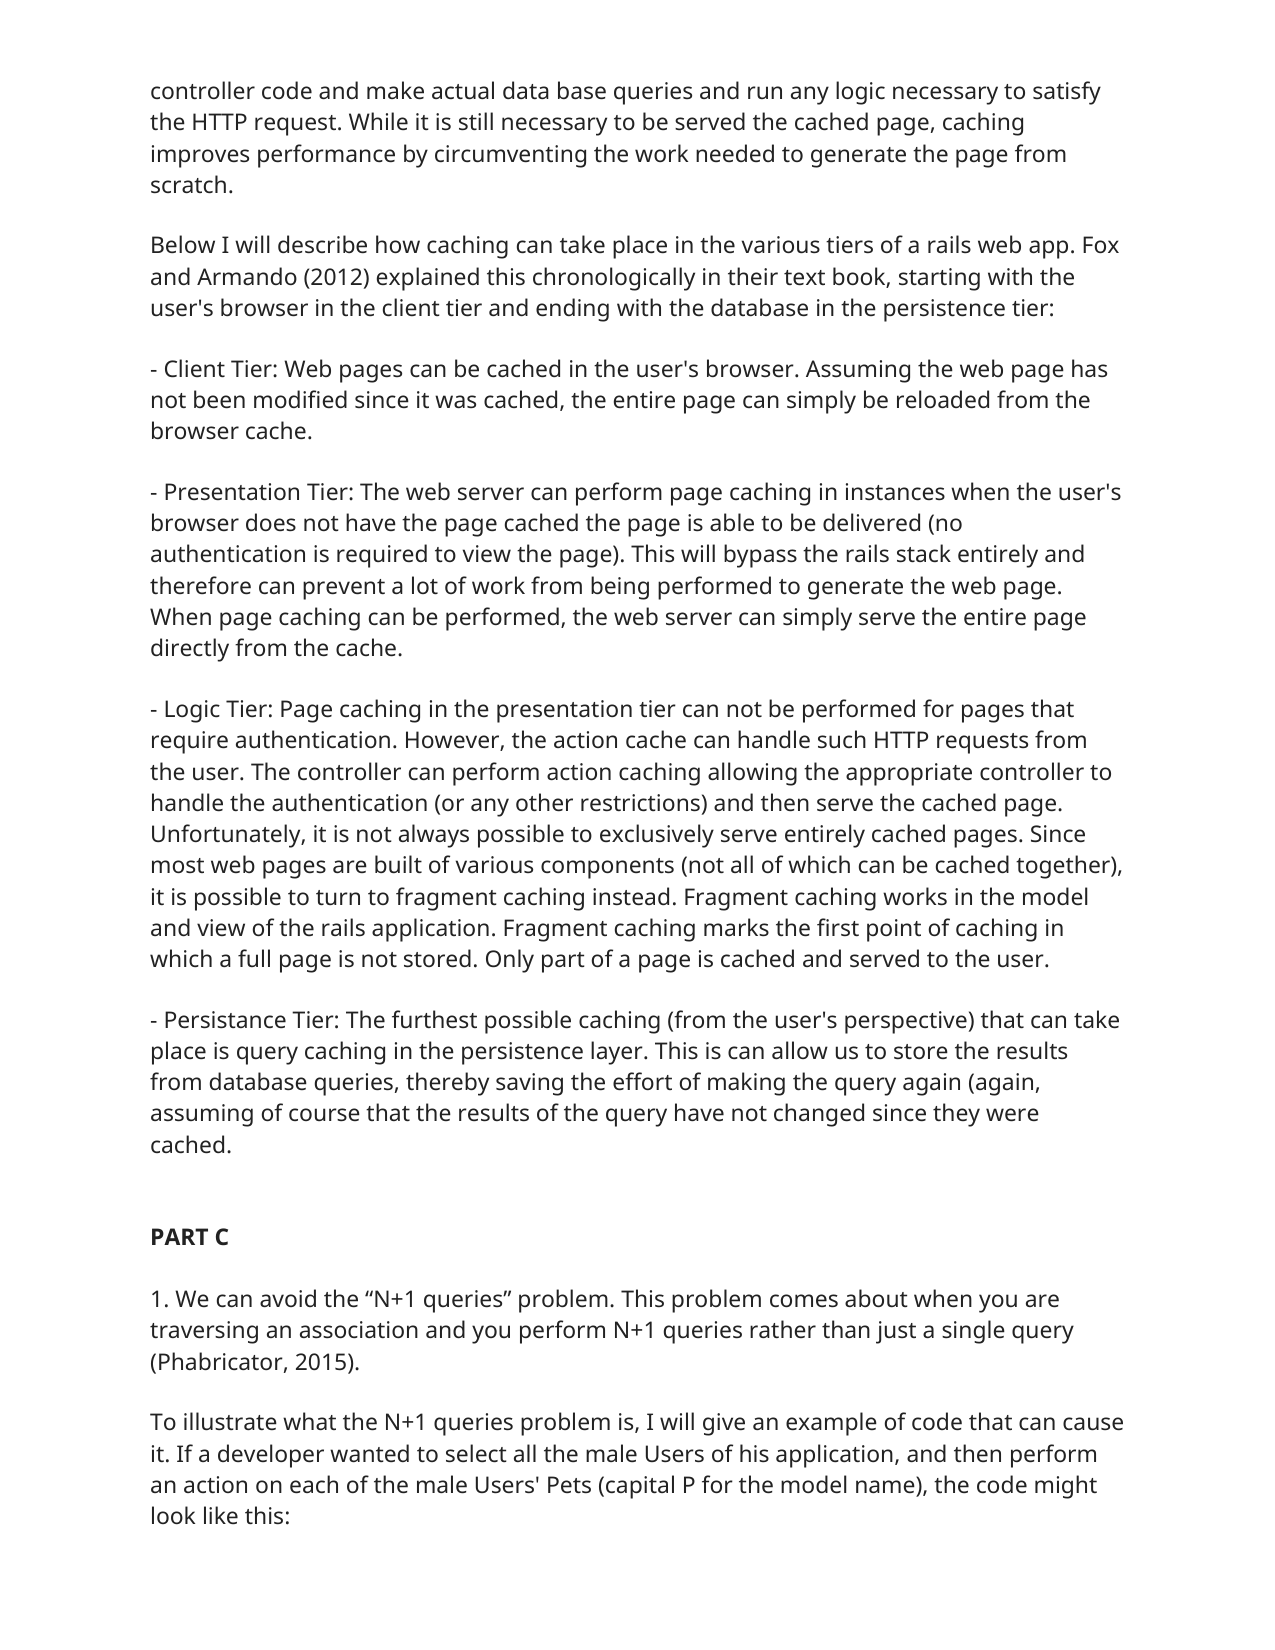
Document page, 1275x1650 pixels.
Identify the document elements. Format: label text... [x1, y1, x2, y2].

text controller code and make actual data base queries and run any logic necessary to satisfy the HTTP request. While it is still necessary to be served the cached page, caching improves performance by circumventing the work needed to generate the page from scratch. [150, 75, 1125, 200]
text PART C 1. We can avoid the “N+1 queries” problem. This problem comes about when you are traversing an association and you perform N+1 queries rather than just a single query (Phabricator, 2015). [150, 1189, 1125, 1377]
text - Logic Tier: Page caching in the presentation tier can not be performed for pages that require authentication. However, the action cache can handle such HTTP requests from the user. The controller can perform action caching allowing the appropriate controller to handle the authentication (or any other restrictions) and then serve the cached page. Unfortunately, it is not always possible to exclusively serve entirely cached pages. Since most web pages are built of various components (not all of which can be cached together), it is possible to turn to fragment caching instead. Fragment caching works in the model and view of the rails application. Fragment caching marks the first point of caching in which a full page is not stored. Only part of a page is cached and served to the user. [150, 693, 1125, 974]
text Below I will describe how caching can take place in the various tiers of a rails web app. Fox and Armando (2012) explained this chronologically in their text book, starting with the user's browser in the client tier and ending with the database in the persistence tier: [150, 229, 1125, 323]
text - Persistance Tier: The furthest possible caching (from the user's perspective) that can take place is query caching in the persistence layer. This is can allow us to store the results from database queries, thereby saving the effort of making the query again (again, assuming of course that the results of the query have not changed since they were cached. [150, 1004, 1125, 1160]
text - Presentation Tier: The web server can perform page caching in instances when the user's browser does not have the page cached the page is able to be delivered (no authentication is required to view the page). This will bypass the rails stack entirely and therefore can prevent a lot of work from being performed to generate the web page. When page caching can be performed, the web server can simply serve the entire page directly from the cache. [150, 476, 1125, 663]
text To illustrate what the N+1 queries problem is, I will give an example of code that can cause it. If a developer wanted to select all the male Users of his application, and then perform an action on each of the male Users' Pets (capital P for the model name), the code might look like this: [150, 1406, 1125, 1531]
text - Client Tier: Web pages can be cached in the user's browser. Assuming the web page has not been modified since it was cached, the entire page can simply be reloaded from the browser cache. [150, 353, 1125, 446]
